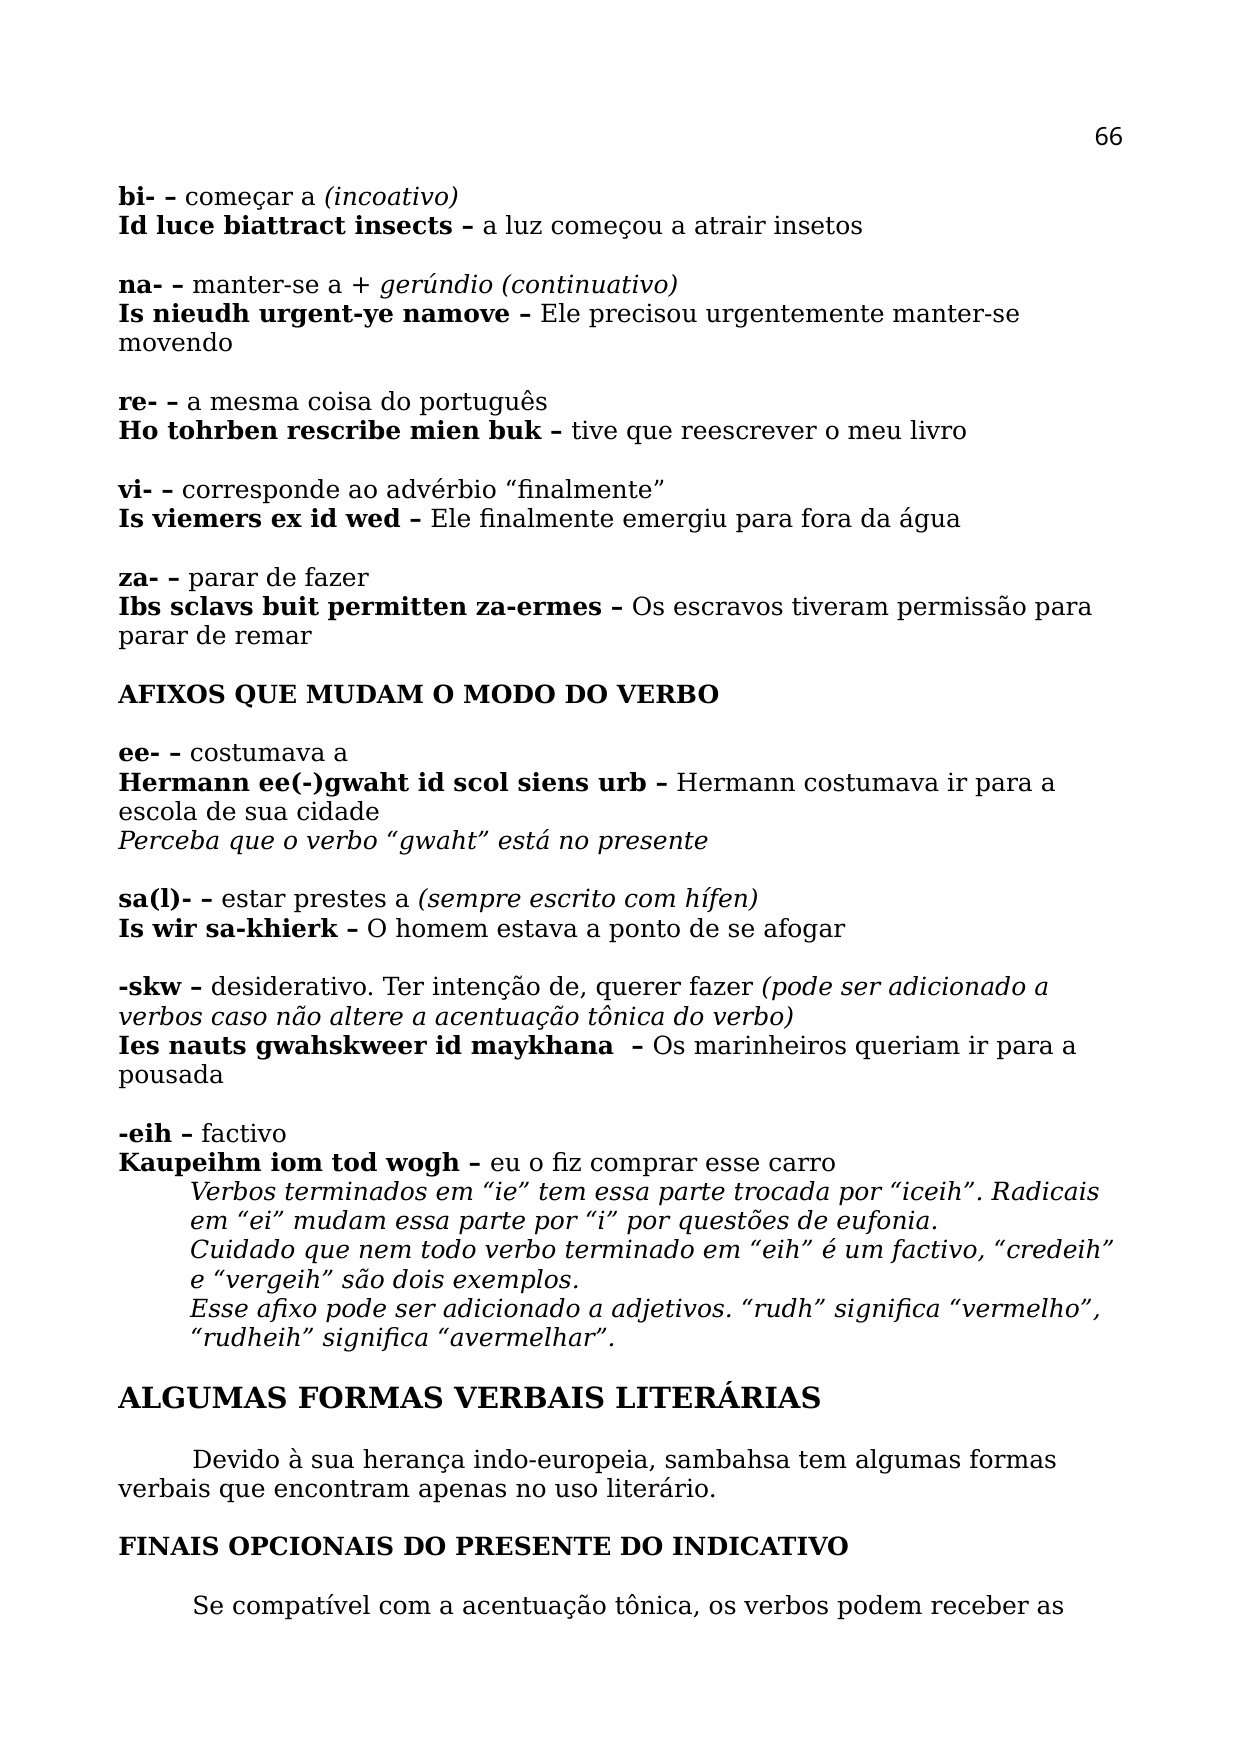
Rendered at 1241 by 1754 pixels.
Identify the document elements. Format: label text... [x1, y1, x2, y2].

text Is nieudh urgent-ye namove – Ele precisou urgentemente manter-se movendo [118, 299, 1123, 357]
subtitle AFIXOS QUE MUDAM O MODO DO VERBO [118, 679, 1123, 709]
text bi- – começar a (incoativo) [118, 182, 1123, 211]
text Hermann ee(-)gwaht id scol siens urb – Hermann costumava ir para a escola de sua cidade [118, 767, 1123, 826]
text Is viemers ex id wed – Ele finalmente emergiu para fora da água [118, 504, 1123, 533]
text vi- – corresponde ao advérbio “finalmente” [118, 474, 1123, 504]
text ee- – costumava a [118, 738, 1123, 767]
text sa(l)- – estar prestes a (sempre escrito com hífen) [118, 884, 1123, 914]
text Devido à sua herança indo-europeia, sambahsa tem algumas formas verbais que encontram apenas no uso literário. [118, 1445, 1123, 1503]
text Verbos terminados em “ie” tem essa parte trocada por “iceih”. Radicais em “ei” mudam essa parte por “i” por questões de eufonia. [190, 1177, 1123, 1236]
text Kaupeihm iom tod wogh – eu o fiz comprar esse carro [118, 1148, 1123, 1177]
text na- – manter-se a + gerúndio (continuativo) [118, 269, 1123, 299]
subtitle ALGUMAS FORMAS VERBAIS LITERÁRIAS [118, 1381, 1123, 1416]
text Ibs sclavs buit permitten za-ermes – Os escravos tiveram permissão para parar de remar [118, 592, 1123, 650]
text Perceba que o verbo “gwaht” está no presente [118, 826, 1123, 855]
text re- – a mesma coisa do português [118, 387, 1123, 416]
text -skw – desiderativo. Ter intenção de, querer fazer (pode ser adicionado a verbos caso não altere a acentuação tônica do verbo) [118, 972, 1123, 1031]
subtitle FINAIS OPCIONAIS DO PRESENTE DO INDICATIVO [118, 1532, 1123, 1562]
text Esse afixo pode ser adicionado a adjetivos. “rudh” significa “vermelho”, “rudheih” significa “avermelhar”. [190, 1294, 1123, 1352]
text Id luce biattract insects – a luz começou a atrair insetos [118, 211, 1123, 240]
text Ho tohrben rescribe mien buk – tive que reescrever o meu livro [118, 416, 1123, 445]
text Ies nauts gwahskweer id maykhana – Os marinheiros queriam ir para a pousada [118, 1031, 1123, 1089]
text Is wir sa-khierk – O homem estava a ponto de se afogar [118, 914, 1123, 943]
text Cuidado que nem todo verbo terminado em “eih” é um factivo, “credeih” e “vergeih” são dois exemplos. [190, 1236, 1123, 1294]
text Se compatível com a acentuação tônica, os verbos podem receber as [118, 1591, 1123, 1620]
text za- – parar de fazer [118, 562, 1123, 592]
text -eih – factivo [118, 1118, 1123, 1148]
